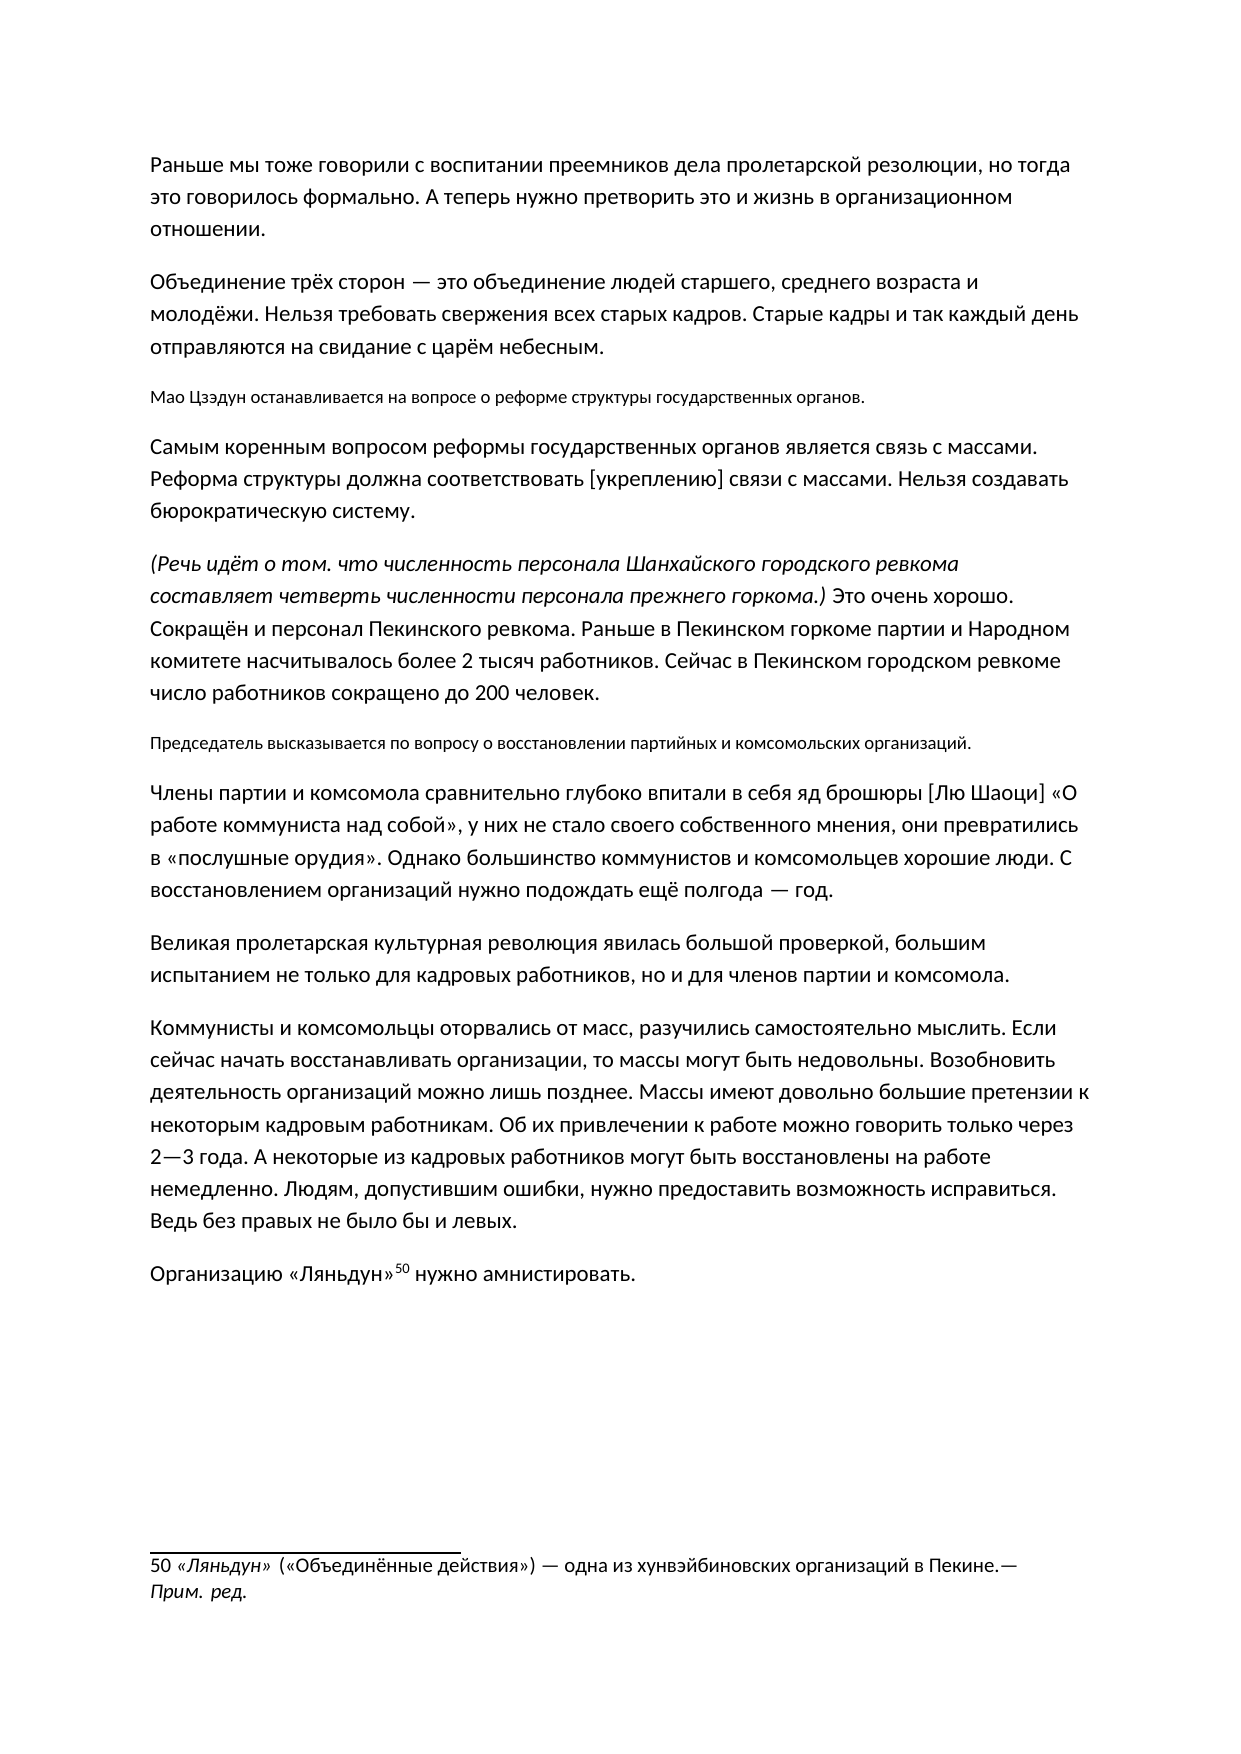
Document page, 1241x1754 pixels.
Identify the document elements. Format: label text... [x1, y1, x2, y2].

text «Ляньдун» («Объединённые действия») — одна из хунвэйбиновских организаций в Пекине.— Прим. ред. [150, 1553, 1091, 1603]
text Коммунисты и комсомольцы оторвались от масс, разучились самостоятельно мыслить. Если сейчас начать восстанавливать организации, то массы могут быть недовольны. Возобновить деятельность организаций можно лишь позднее. Массы имеют довольно большие претензии к некоторым кадровым работникам. Об их привлечении к работе можно говорить только через 2—3 года. А некоторые из кадровых работников могут быть восстановлены на работе немедленно. Людям, допустившим ошибки, нужно предоставить возможность исправиться. Ведь без правых не было бы и левых. [150, 1013, 1091, 1234]
text Самым коренным вопросом реформы государственных органов является связь с массами. Реформа структуры должна соответствовать [укреплению] связи с массами. Нельзя создавать бюрократическую систему. [150, 432, 1091, 524]
text Председатель высказывается по вопросу о восстановлении партийных и комсомольских организаций. [150, 731, 1091, 754]
text Великая пролетарская культурная революция явилась большой проверкой, большим испытанием не только для кадровых работников, но и для членов партии и комсомола. [150, 928, 1091, 988]
text Мао Цзэдун останавливается на вопросе о реформе структуры государственных органов. [150, 385, 1091, 408]
text Члены партии и комсомола сравнительно глубоко впитали в себя яд брошюры [Лю Шаоци] «О работе коммуниста над собой», у них не стало своего собственного мнения, они превратились в «послушные орудия». Однако большинство коммунистов и комсомольцев хорошие люди. С восстановлением организаций нужно подождать ещё полгода — год. [150, 778, 1091, 903]
text Организацию «Ляньдун» нужно амнистировать. [150, 1259, 1091, 1287]
text (Речь идёт о том. что численность персонала Шанхайского городского ревкома составляет четверть численности персонала прежнего горкома.) Это очень хорошо. Сокращён и персонал Пекинского ревкома. Раньше в Пекинском горкоме партии и Народном комитете насчитывалось более 2 тысяч работников. Сейчас в Пекинском городском ревкоме число работников сокращено до 200 человек. [150, 549, 1091, 706]
text Объединение трёх сторон — это объединение людей старшего, среднего возраста и молодёжи. Нельзя требовать свержения всех старых кадров. Старые кадры и так каждый день отправляются на свидание с царём небесным. [150, 267, 1091, 360]
text Раньше мы тоже говорили с воспитании преемников дела пролетарской резолюции, но тогда это говорилось формально. А теперь нужно претворить это и жизнь в организационном отношении. [150, 150, 1091, 242]
